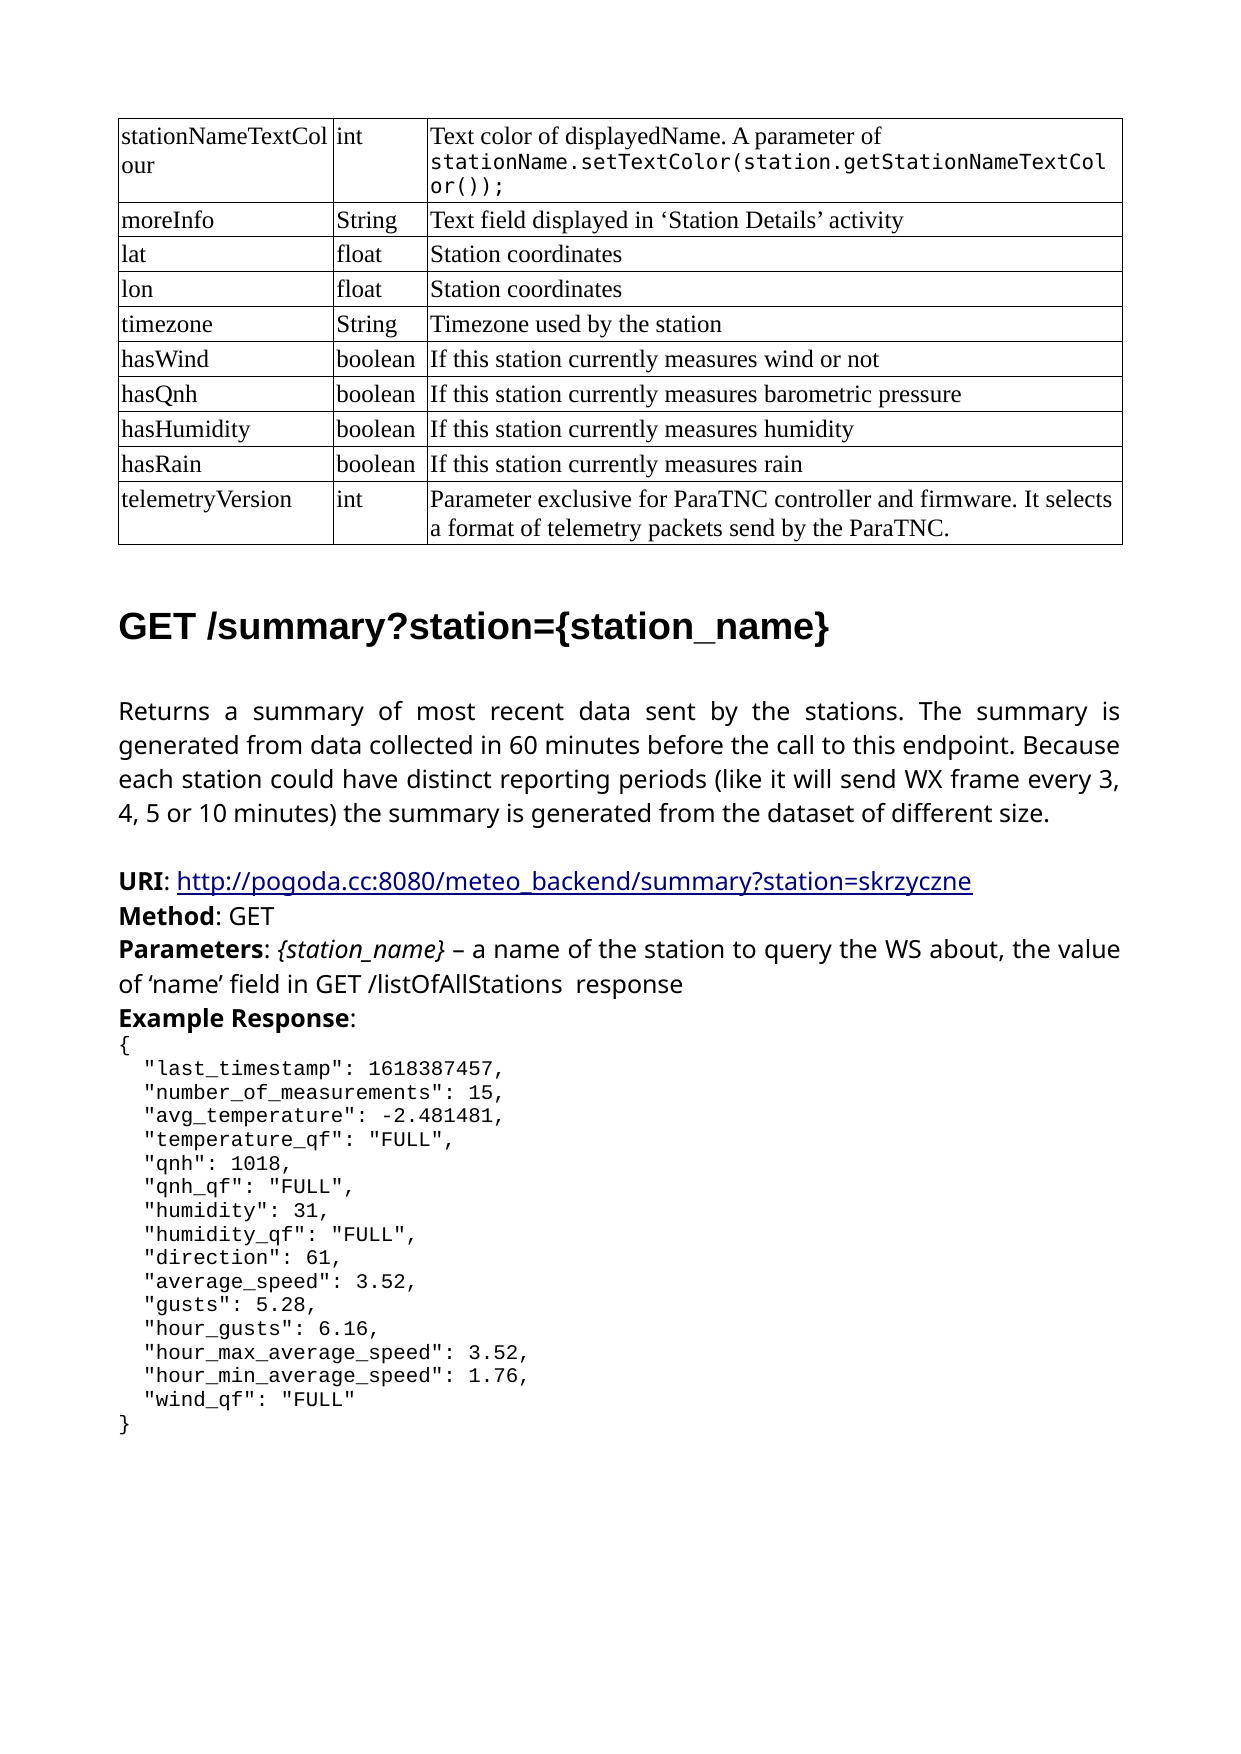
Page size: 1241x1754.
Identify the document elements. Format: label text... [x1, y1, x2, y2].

table_cell Station coordinates [428, 237, 1122, 271]
text Returns a summary of most recent data sent by the stations. The summary is generated from data collected in 60 minutes before the call to this endpoint. Because each station could have distinct reporting periods (like it will send WX frame every 3, 4, 5 or 10 minutes) the summary is generated from the dataset of different size. [118, 694, 1122, 830]
table_cell Text color of displayedName. A parameter of stationName.setTextColor(station.getStationNameTextColor()); [428, 119, 1122, 202]
text Parameters: {station_name} – a name of the station to query the WS about, the value of ‘name’ field in GET /listOfAllStations response [118, 932, 1122, 1000]
table_cell hasQnh [119, 377, 333, 411]
text URI: http://pogoda.cc:8080/meteo_backend/summary?station=skrzyczne [118, 864, 1122, 898]
table_cell int [334, 119, 427, 202]
table_cell int [334, 482, 427, 544]
text Example Response: [118, 1000, 1122, 1034]
table_cell boolean [334, 447, 427, 481]
table_cell boolean [334, 342, 427, 376]
table_cell Timezone used by the station [428, 307, 1122, 341]
table_cell Text field displayed in ‘Station Details’ activity [428, 203, 1122, 236]
table_cell float [334, 272, 427, 306]
table_cell lon [119, 272, 333, 306]
table_cell If this station currently measures barometric pressure [428, 377, 1122, 411]
table_cell If this station currently measures rain [428, 447, 1122, 481]
table_cell boolean [334, 412, 427, 446]
table_cell Parameter exclusive for ParaTNC controller and firmware. It selects a format of telemetry packets send by the ParaTNC. [428, 482, 1122, 544]
table_cell moreInfo [119, 203, 333, 236]
table_cell String [334, 307, 427, 341]
table_cell If this station currently measures wind or not [428, 342, 1122, 376]
subtitle GET /summary?station={station_name} [118, 603, 1122, 647]
table_cell telemetryVersion [119, 482, 333, 544]
table_cell hasRain [119, 447, 333, 481]
table_cell timezone [119, 307, 333, 341]
text Method: GET [118, 898, 1122, 932]
table_cell String [334, 203, 427, 236]
table_cell lat [119, 237, 333, 271]
table_cell boolean [334, 377, 427, 411]
table_cell float [334, 237, 427, 271]
table_header { "last_timestamp": 1618387457, "number_of_measurements": 15, "avg_temperature": -2.481481, "temperature_qf": "FULL", "qnh": 1018, "qnh_qf": "FULL", "humidity": 31, "humidity_qf": "FULL", "direction": 61, "average_speed": 3.52, "gusts": 5.28, "hour_gusts": 6.16, "hour_max_average_speed": 3.52, "hour_min_average_speed": 1.76, "wind_qf": "FULL" } [118, 1034, 1122, 1489]
table_cell If this station currently measures humidity [428, 412, 1122, 446]
table_cell Station coordinates [428, 272, 1122, 306]
table_cell hasHumidity [119, 412, 333, 446]
table_cell stationNameTextColour [119, 119, 333, 202]
table_cell hasWind [119, 342, 333, 376]
